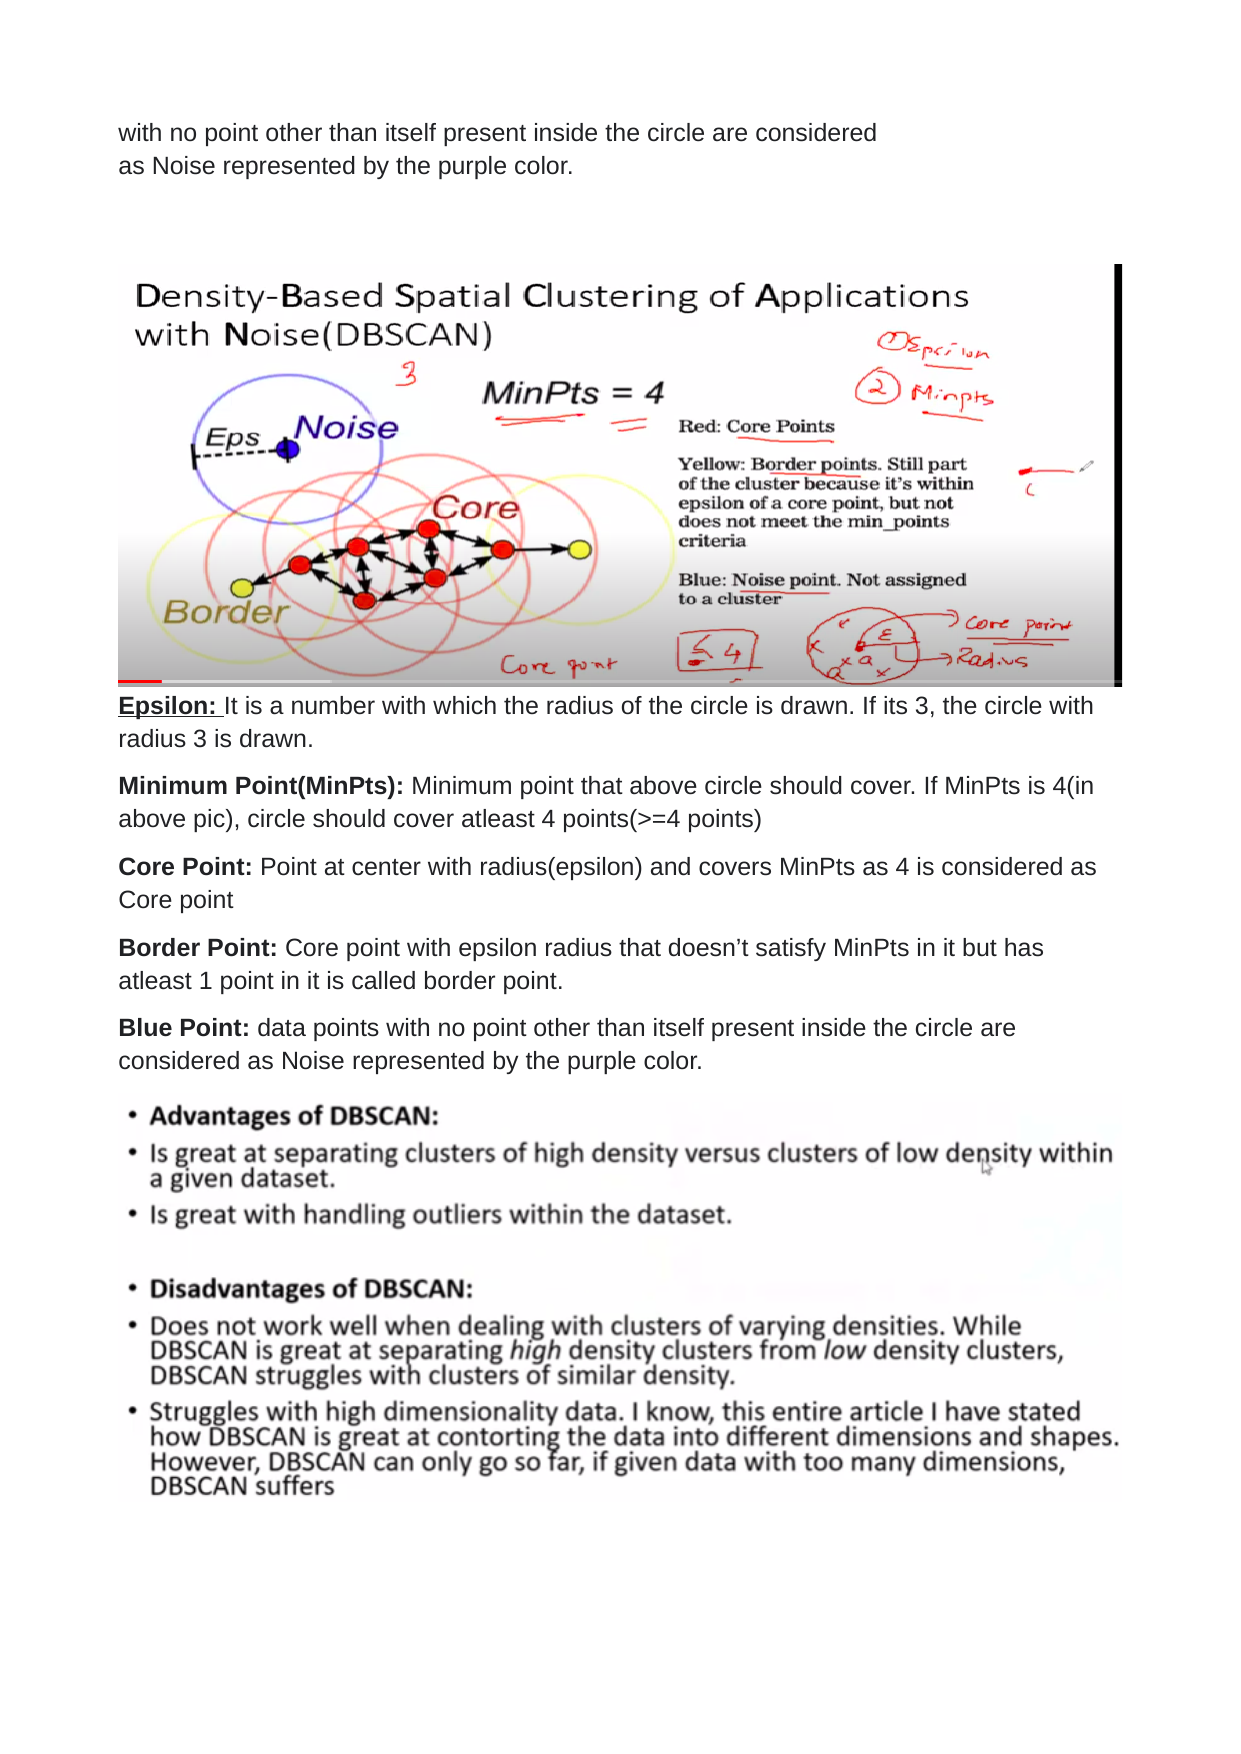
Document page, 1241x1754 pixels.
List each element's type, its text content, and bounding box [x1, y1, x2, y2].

text Core Point: Point at center with radius(epsilon) and covers MinPts as 4 is considered as Core point [118, 852, 1122, 914]
text Epsilon: It is a number with which the radius of the circle is drawn. If its 3, the circle with radius 3 is drawn. [118, 687, 1122, 752]
text Border Point: Core point with epsilon radius that doesn’t satisfy MinPts in it but has atleast 1 point in it is called border point. [118, 933, 1122, 994]
picture [118, 264, 1123, 687]
text with no point other than itself present inside the circle are considered as Noise represented by the purple color. [118, 118, 1122, 180]
picture [118, 1093, 1123, 1502]
text Minimum Point(MinPts): Minimum point that above circle should cover. If MinPts is 4(in above pic), circle should cover atleast 4 points(>=4 points) [118, 771, 1122, 833]
text Blue Point: data points with no point other than itself present inside the circle are considered as Noise represented by the purple color. [118, 1013, 1122, 1075]
